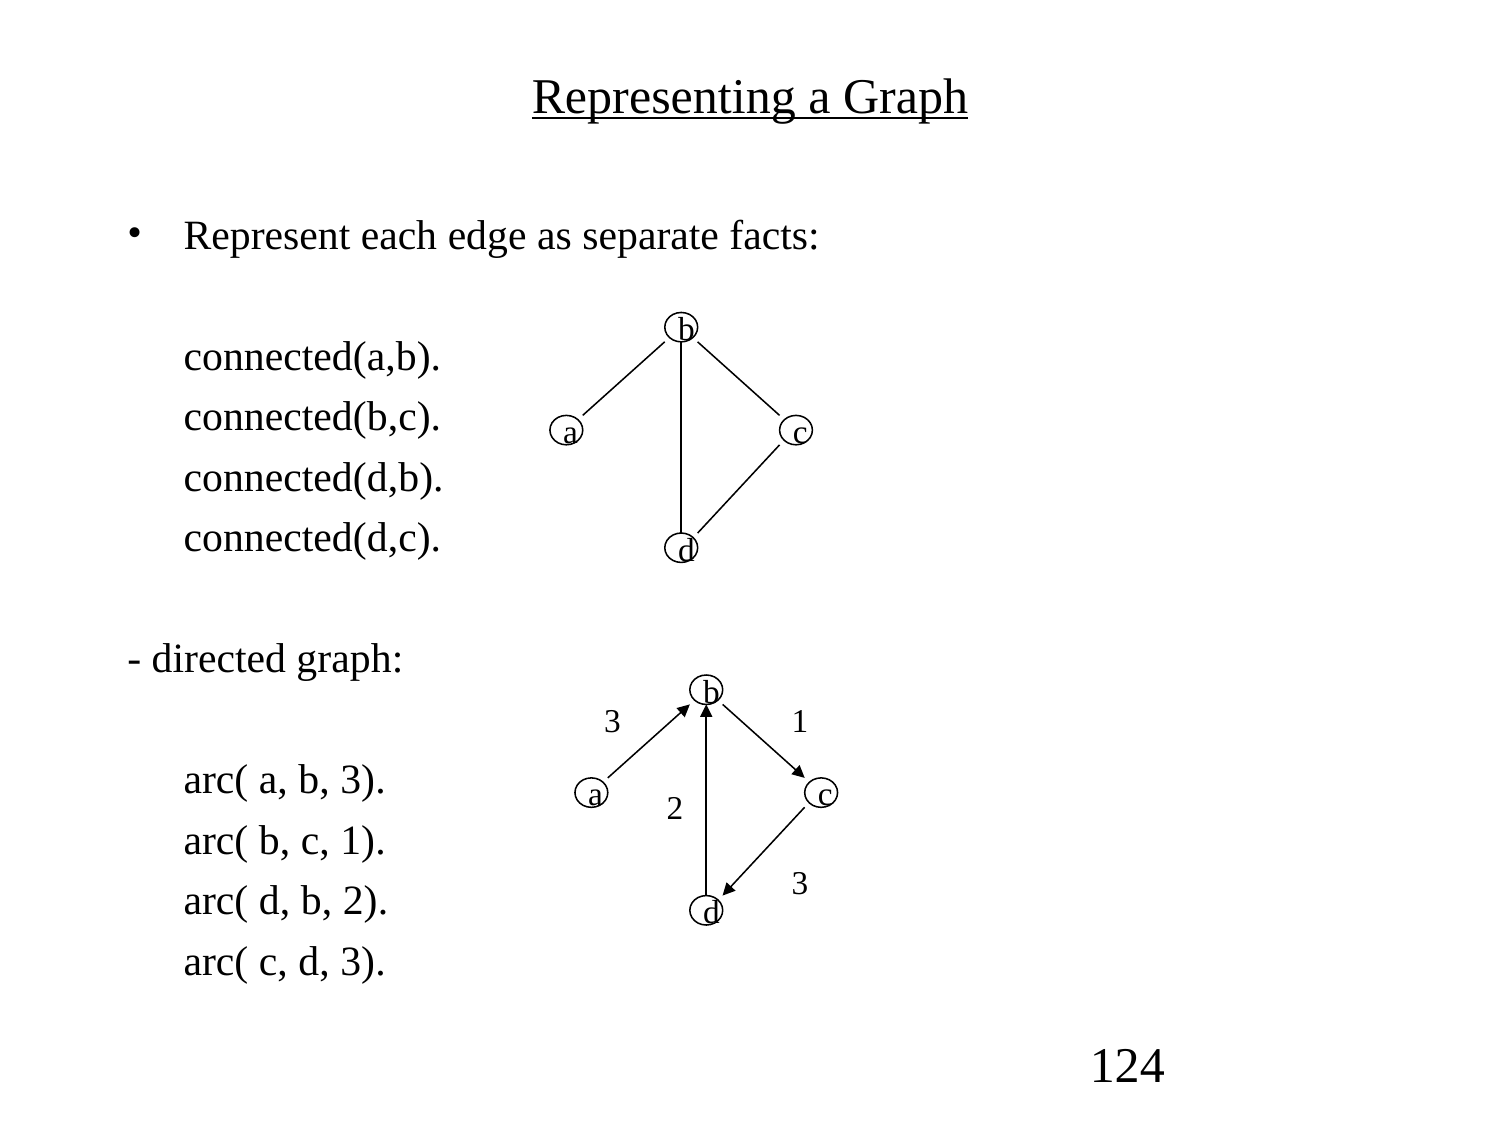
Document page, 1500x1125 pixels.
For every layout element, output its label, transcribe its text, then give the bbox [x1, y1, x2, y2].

text_box 1 [774, 699, 825, 738]
text_box d [682, 547, 690, 560]
text_box d [707, 909, 715, 922]
text_box d [664, 533, 698, 563]
text_box 3 [774, 862, 825, 900]
text_box d [689, 895, 723, 926]
text_box a [574, 777, 608, 808]
text_box 2 [650, 787, 700, 825]
list Represent each edge as separate facts: connected(a,b). connected(b,c). connected(d,b). connected(d,c). - directed graph: arc( a, b, 3). arc( b, c, 1). arc( d, b, 2). arc( c, d, 3). [112, 200, 1388, 1000]
text_box 3 [587, 699, 638, 738]
text_box b [689, 675, 723, 705]
text_box b [664, 312, 698, 342]
title Representing a Graph [112, 0, 1388, 188]
text_box c [804, 777, 838, 808]
text_box c [779, 415, 813, 445]
text_box b [708, 689, 715, 702]
text_box a [549, 415, 583, 445]
